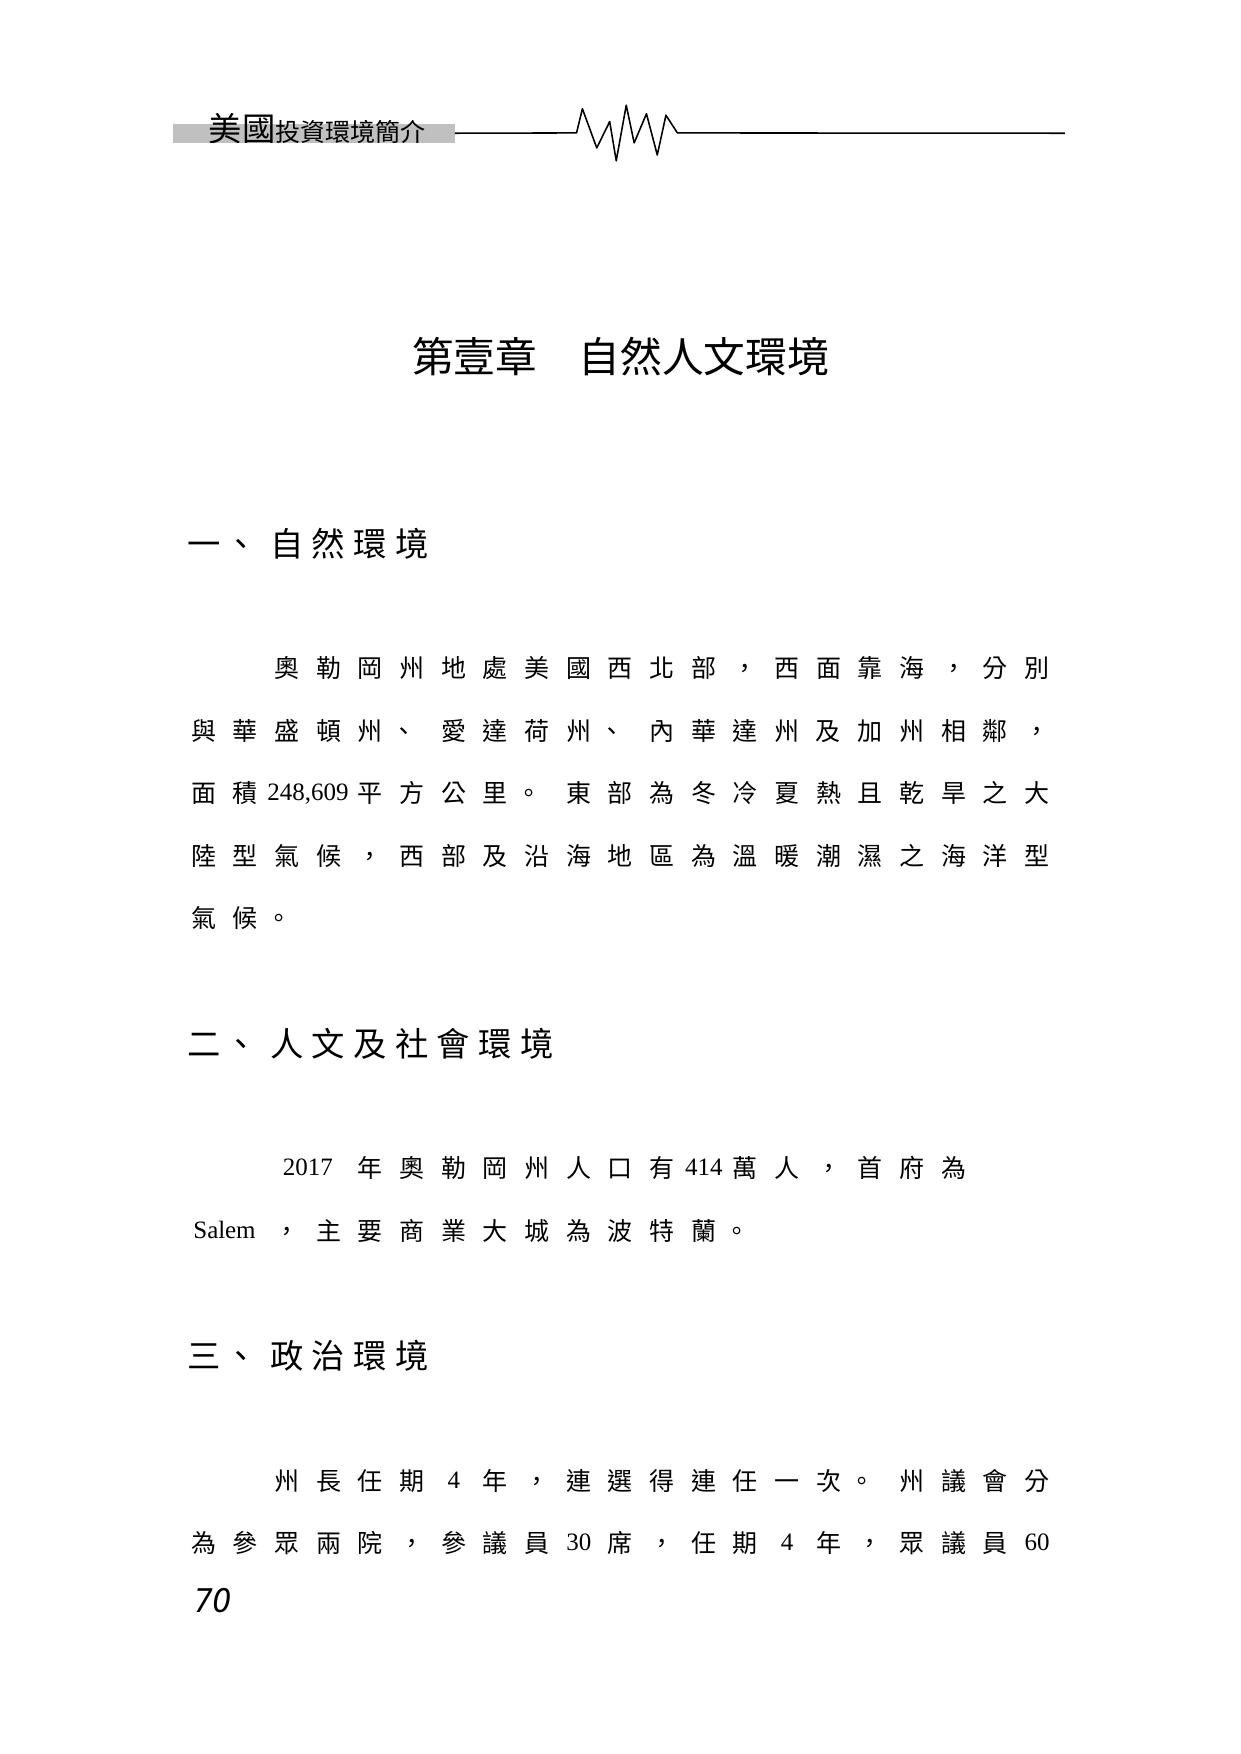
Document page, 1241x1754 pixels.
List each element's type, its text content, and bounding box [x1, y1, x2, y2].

text 一、自然環境 [183, 500, 1058, 563]
text 州長任期4年，連選得連任一次。州議會分為參眾兩院，參議員30席，任期4年，眾議員60 [183, 1438, 1058, 1563]
text 第壹章 自然人文環境 [183, 313, 1058, 375]
text 三、政治環境 [183, 1313, 1058, 1375]
text 二、人文及社會環境 [183, 1000, 1058, 1063]
text 2017年奧勒岡州人口有414萬人，首府為Salem，主要商業大城為波特蘭。 [183, 1125, 1058, 1250]
text 奧勒岡州地處美國西北部，西面靠海，分別與華盛頓州、愛達荷州、內華達州及加州相鄰，面積248,609平方公里。東部為冬冷夏熱且乾旱之大陸型氣候，西部及沿海地區為溫暖潮濕之海洋型氣候。 [183, 625, 1058, 938]
